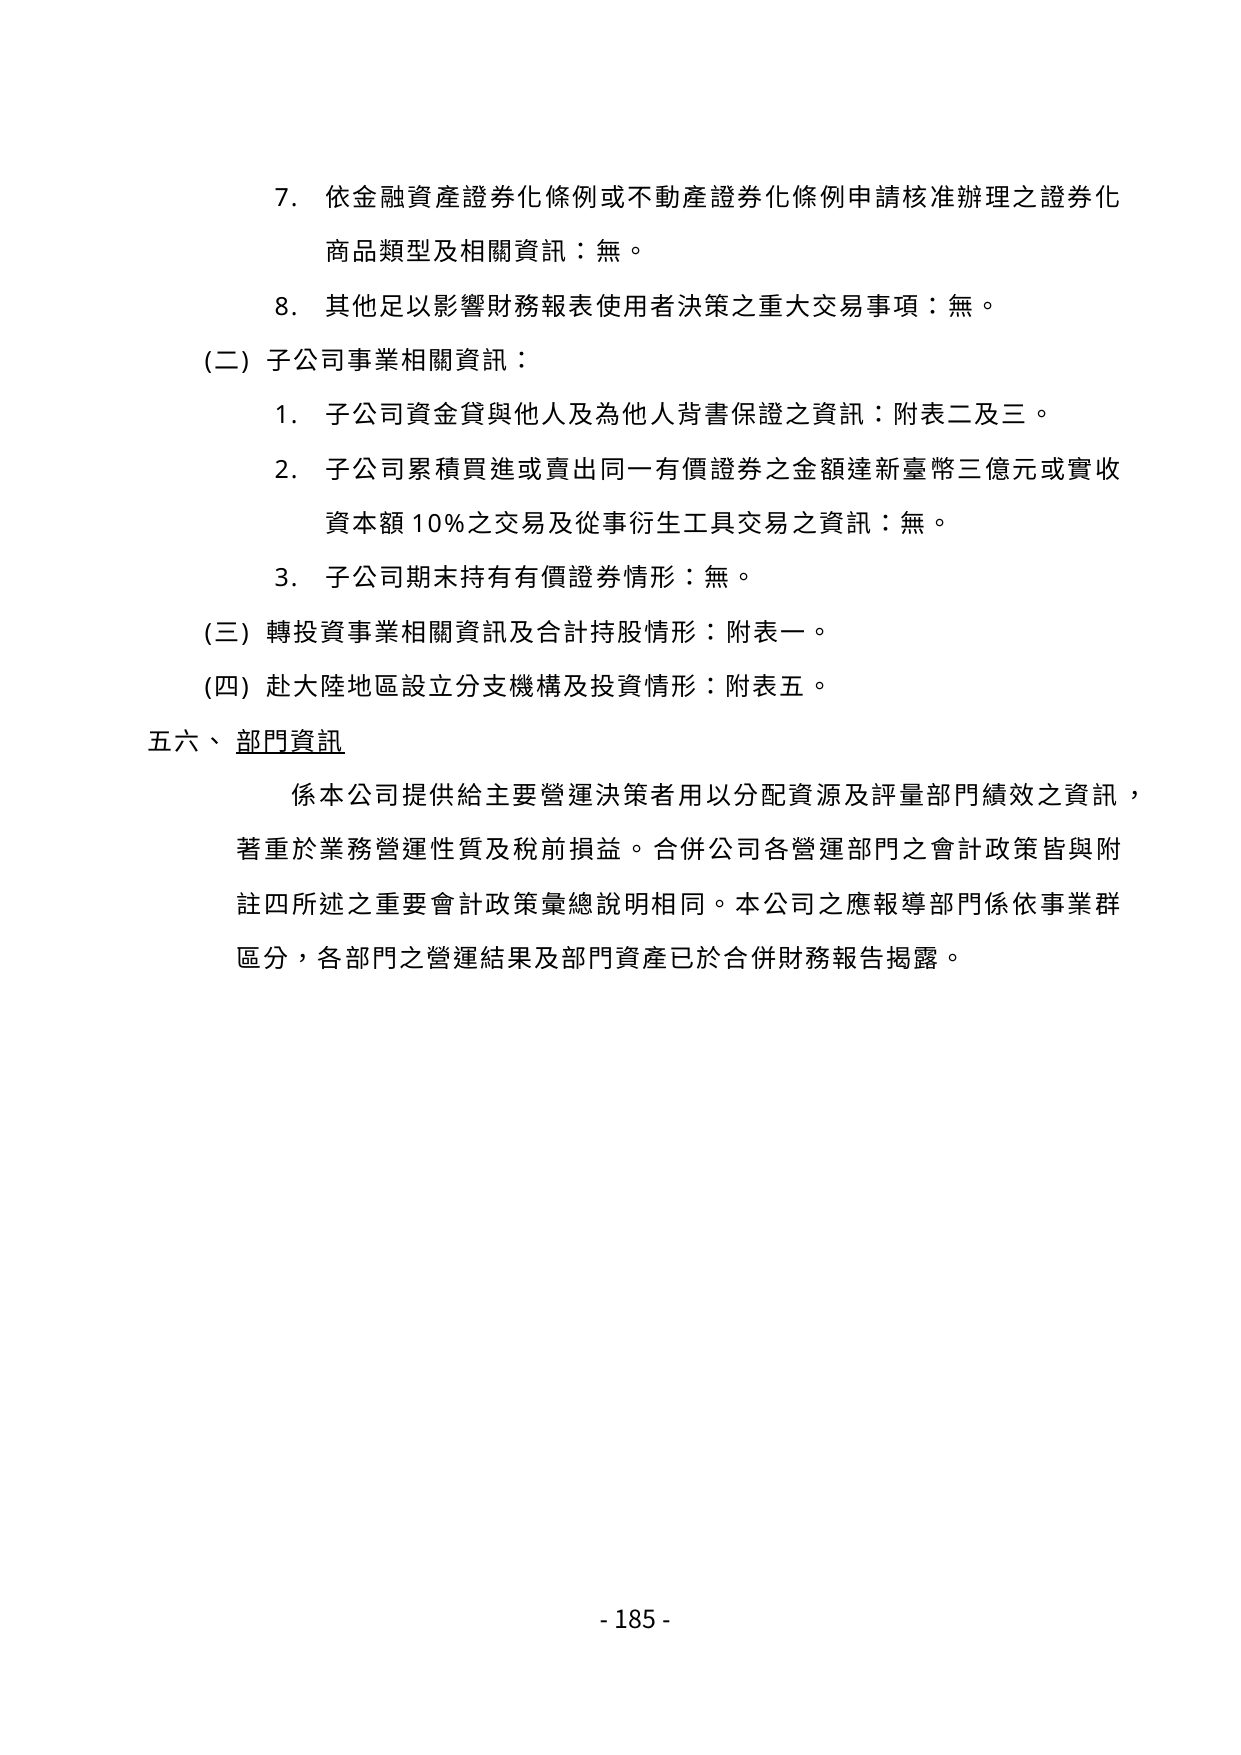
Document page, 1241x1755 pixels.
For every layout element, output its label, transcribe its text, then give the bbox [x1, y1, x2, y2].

text 3. 子公司期末持有有價證券情形：無。 [266, 558, 1122, 594]
text 五六、 部門資訊 [148, 721, 1122, 757]
text (四) 赴大陸地區設立分支機構及投資情形：附表五。 [177, 667, 1122, 703]
text 7. 依金融資產證券化條例或不動產證券化條例申請核准辦理之證券化商品類型及相關資訊：無。 [266, 177, 1122, 268]
text (二) 子公司事業相關資訊： [177, 340, 1122, 377]
text 2. 子公司累積買進或賣出同一有價證券之金額達新臺幣三億元或實收資本額10%之交易及從事衍生工具交易之資訊：無。 [266, 449, 1122, 540]
text (三) 轉投資事業相關資訊及合計持股情形：附表一。 [177, 612, 1122, 648]
text 1. 子公司資金貸與他人及為他人背書保證之資訊：附表二及三。 [266, 395, 1122, 431]
text 係本公司提供給主要營運決策者用以分配資源及評量部門績效之資訊，著重於業務營運性質及稅前損益。合併公司各營運部門之會計政策皆與附註四所述之重要會計政策彙總說明相同。本公司之應報導部門係依事業群區分，各部門之營運結果及部門資產已於合併財務報告揭露。 [236, 775, 1122, 975]
text 8. 其他足以影響財務報表使用者決策之重大交易事項：無。 [266, 286, 1122, 322]
